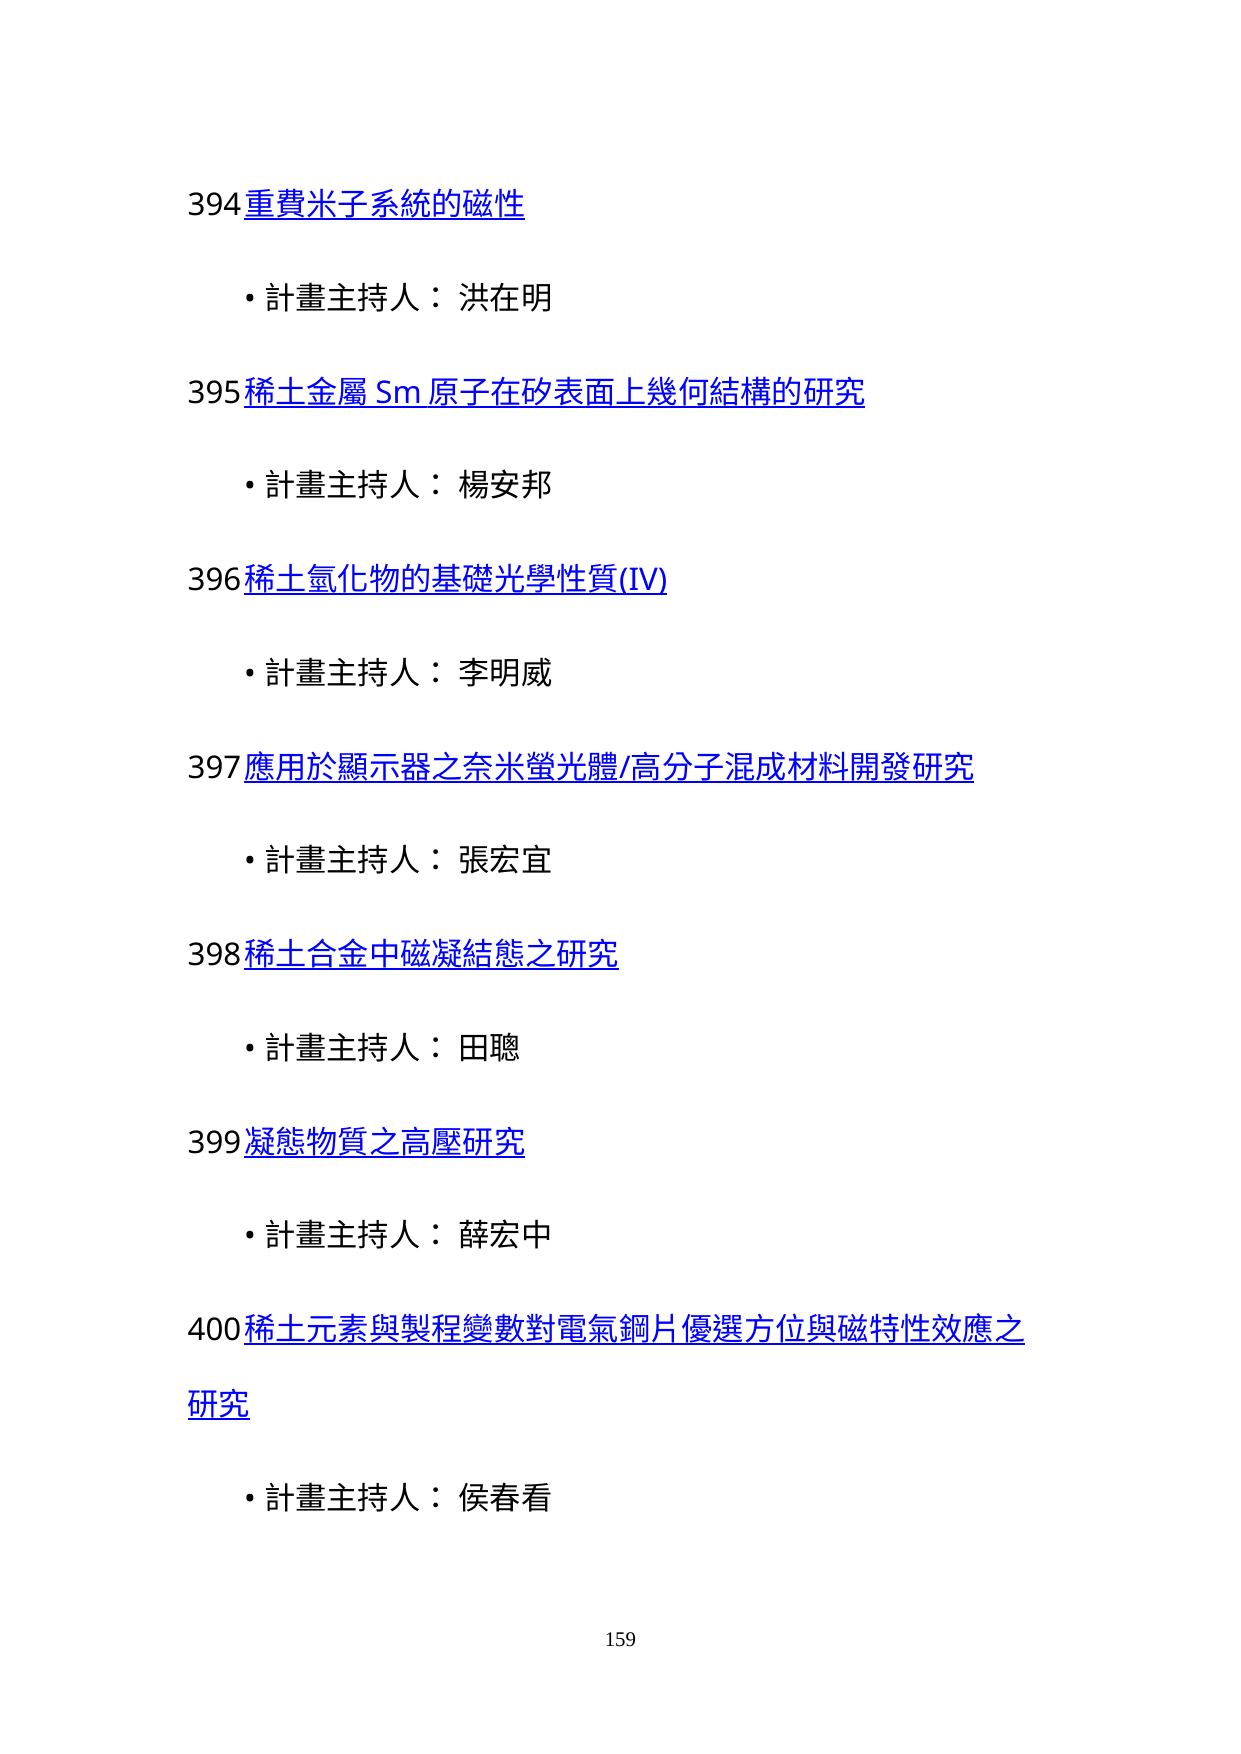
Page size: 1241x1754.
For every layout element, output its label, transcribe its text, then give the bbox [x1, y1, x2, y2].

text • 計畫主持人： 李明威 [187, 633, 1053, 708]
text 400 稀土元素與製程變數對電氣鋼片優選方位與磁特性效應之研究 [187, 1289, 1053, 1439]
text 398 稀土合金中磁凝結態之研究 [187, 914, 1053, 989]
text • 計畫主持人： 田聰 [187, 1008, 1053, 1083]
text 394 重費米子系統的磁性 [187, 164, 1053, 239]
text 397 應用於顯示器之奈米螢光體/高分子混成材料開發研究 [187, 727, 1053, 802]
text 396 稀土氫化物的基礎光學性質(IV) [187, 539, 1053, 614]
text • 計畫主持人： 侯春看 [187, 1458, 1053, 1533]
text 399 凝態物質之高壓研究 [187, 1102, 1053, 1177]
text 395 稀土金屬Sm原子在矽表面上幾何結構的研究 [187, 352, 1053, 427]
text • 計畫主持人： 薛宏中 [187, 1196, 1053, 1271]
text • 計畫主持人： 楊安邦 [187, 446, 1053, 521]
text • 計畫主持人： 張宏宜 [187, 821, 1053, 896]
text • 計畫主持人： 洪在明 [187, 258, 1053, 333]
